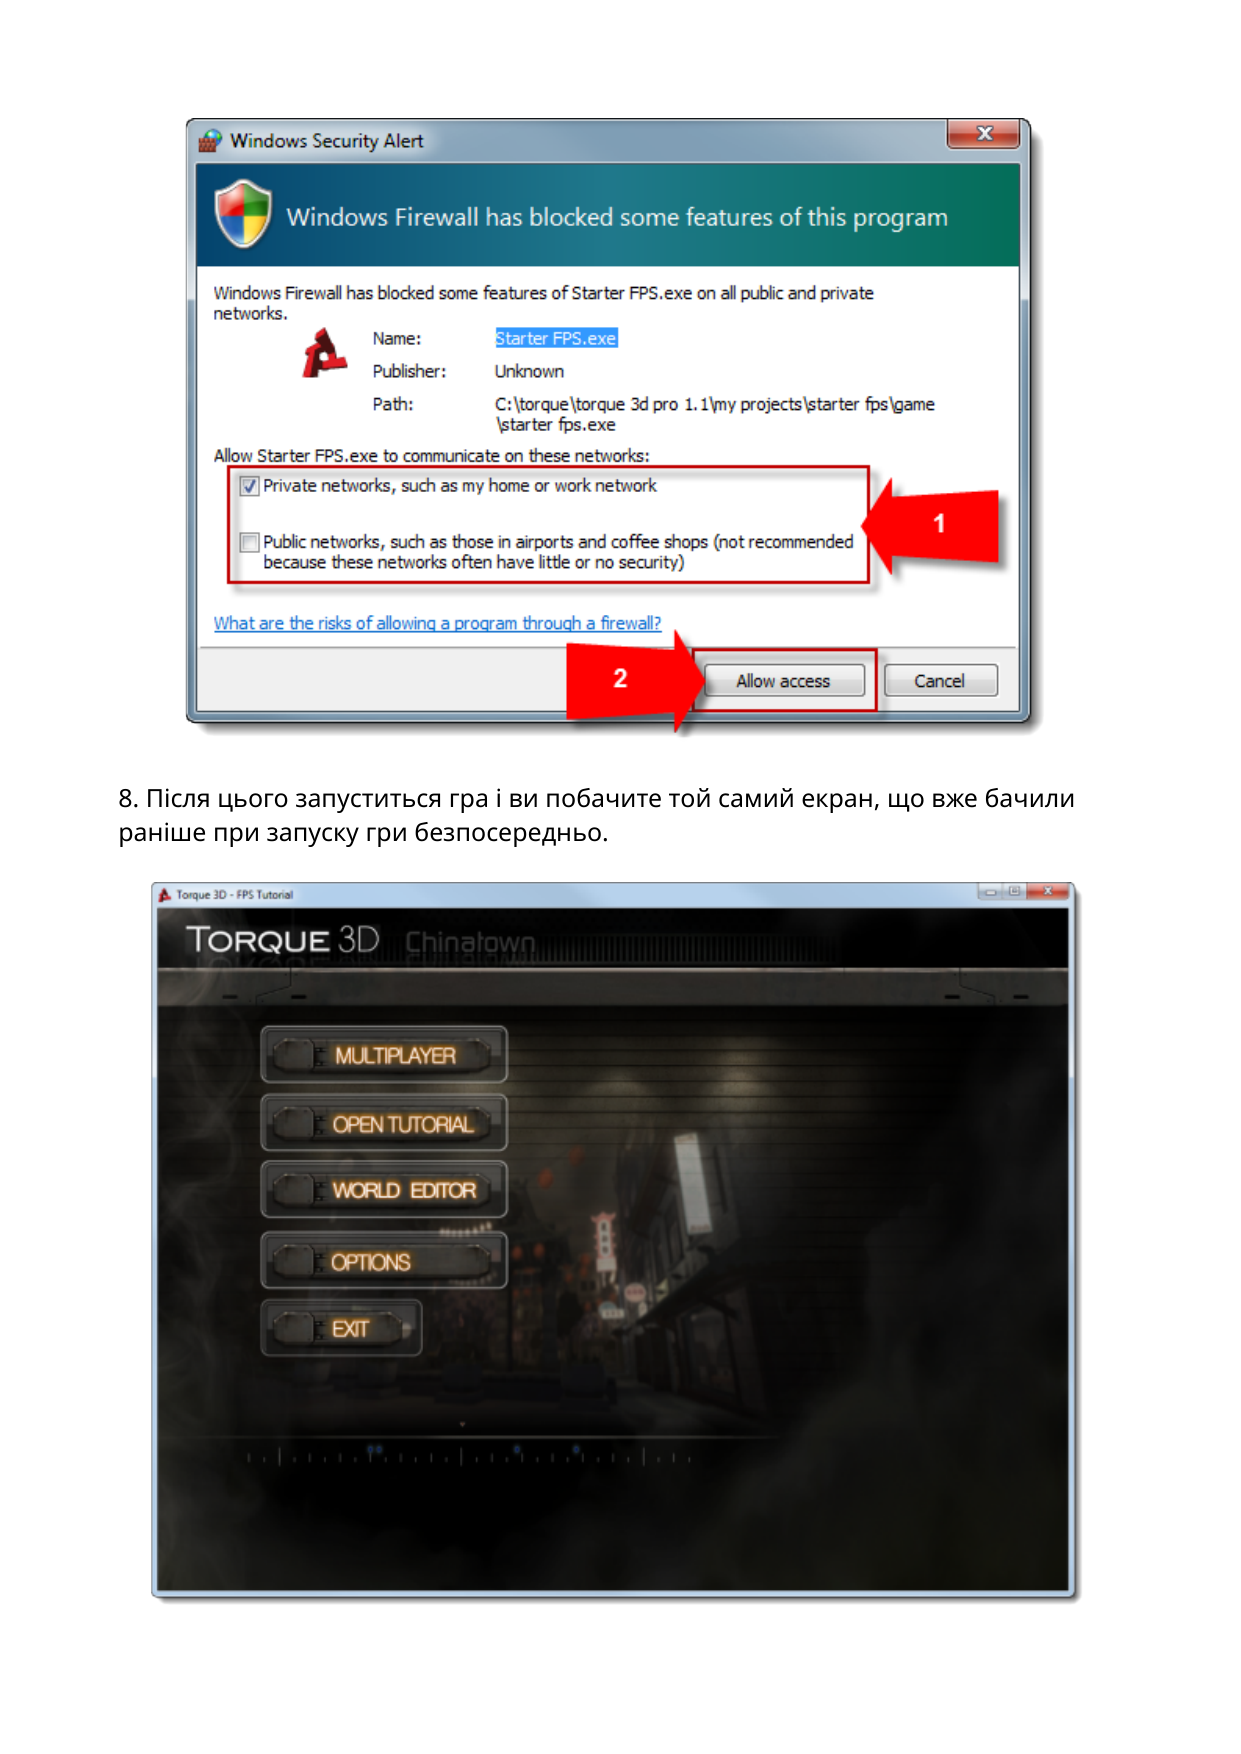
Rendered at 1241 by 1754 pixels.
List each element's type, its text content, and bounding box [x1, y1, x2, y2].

picture [185, 118, 1055, 747]
text 8. Після цього запуститься гра і ви побачите той самий екран, що вже бачили раніше при запуску гри безпосередньо. [118, 780, 1122, 848]
picture [151, 882, 1089, 1611]
